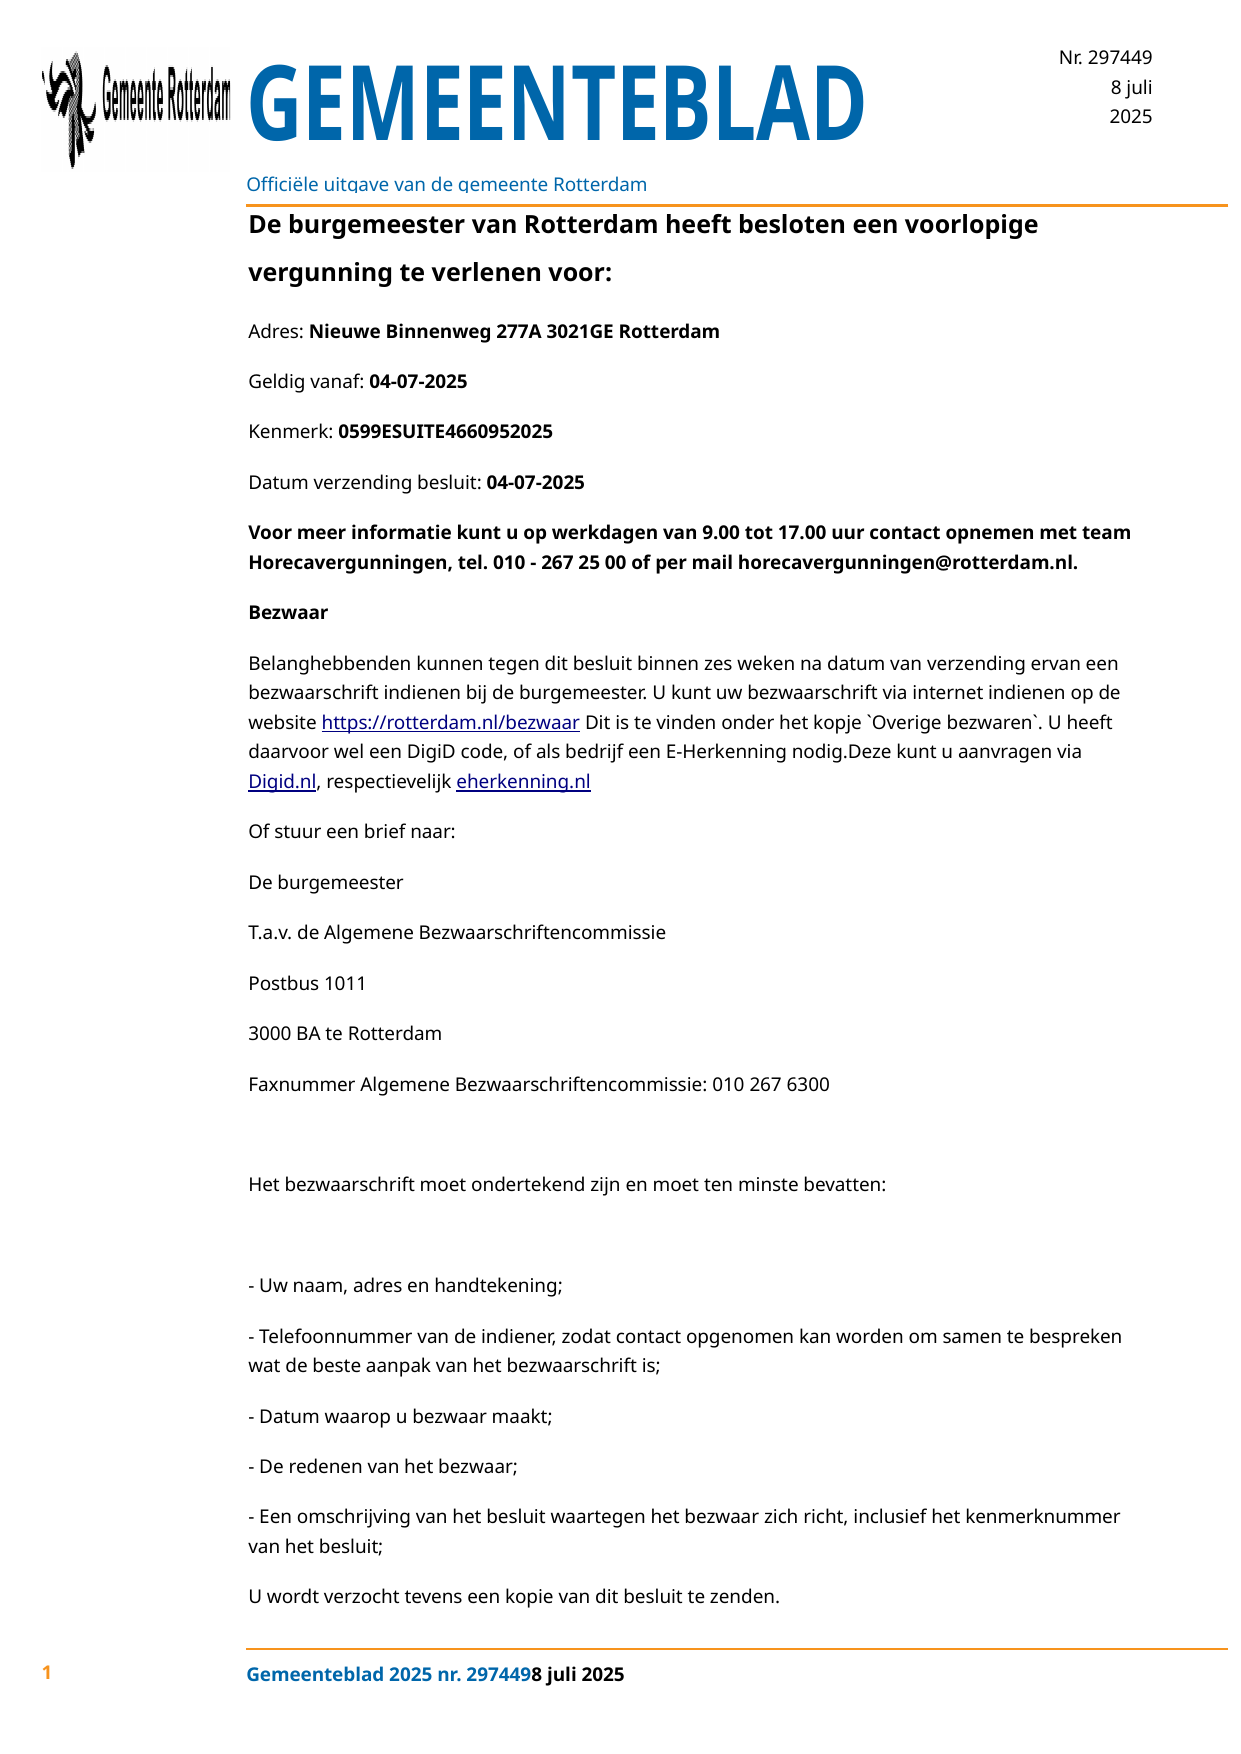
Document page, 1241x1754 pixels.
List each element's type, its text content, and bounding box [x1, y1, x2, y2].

text Het bezwaarschrift moet ondertekend zijn en moet ten minste bevatten: [248, 1172, 1152, 1197]
text - Uw naam, adres en handtekening; [248, 1272, 1152, 1298]
text Geldig vanaf: 04-07-2025 [248, 368, 1152, 394]
text Belanghebbenden kunnen tegen dit besluit binnen zes weken na datum van verzending ervan een bezwaarschrift indienen bij de burgemeester. U kunt uw bezwaarschrift via internet indienen op de website https://rotterdam.nl/bezwaar Dit is te vinden onder het kopje `Overige bezwaren`. U heeft daarvoor wel een DigiD code, of als bedrijf een E-Herkenning nodig.Deze kunt u aanvragen via Digid.nl, respectievelijk eherkenning.nl [248, 650, 1152, 794]
text 3000 BA te Rotterdam [248, 1020, 1152, 1046]
picture [41, 47, 231, 172]
text - De redenen van het bezwaar; [248, 1453, 1152, 1479]
text Kenmerk: 0599ESUITE4660952025 [248, 419, 1152, 444]
text U wordt verzocht tevens een kopie van dit besluit te zenden. [248, 1584, 1152, 1609]
text Adres: Nieuwe Binnenweg 277A 3021GE Rotterdam [248, 318, 1152, 344]
text Datum verzending besluit: 04-07-2025 [248, 469, 1152, 495]
text - Datum waarop u bezwaar maakt; [248, 1403, 1152, 1429]
text Postbus 1011 [248, 970, 1152, 996]
text Of stuur een brief naar: [248, 819, 1152, 844]
text Bezwaar [248, 599, 1152, 625]
text Voor meer informatie kunt u op werkdagen van 9.00 tot 17.00 uur contact opnemen met team Horecavergunningen, tel. 010 - 267 25 00 of per mail horecavergunningen@rotterdam.nl. [248, 519, 1152, 575]
text De burgemeester [248, 869, 1152, 895]
text De burgemeester van Rotterdam heeft besloten een voorlopige vergunning te verlenen voor: [248, 207, 1152, 288]
text Faxnummer Algemene Bezwaarschriftencommissie: 010 267 6300 [248, 1071, 1152, 1097]
text - Een omschrijving van het besluit waartegen het bezwaar zich richt, inclusief het kenmerknummer van het besluit; [248, 1504, 1152, 1559]
text T.a.v. de Algemene Bezwaarschriftencommissie [248, 919, 1152, 945]
text - Telefoonnummer van de indiener, zodat contact opgenomen kan worden om samen te bespreken wat de beste aanpak van het bezwaarschrift is; [248, 1323, 1152, 1378]
